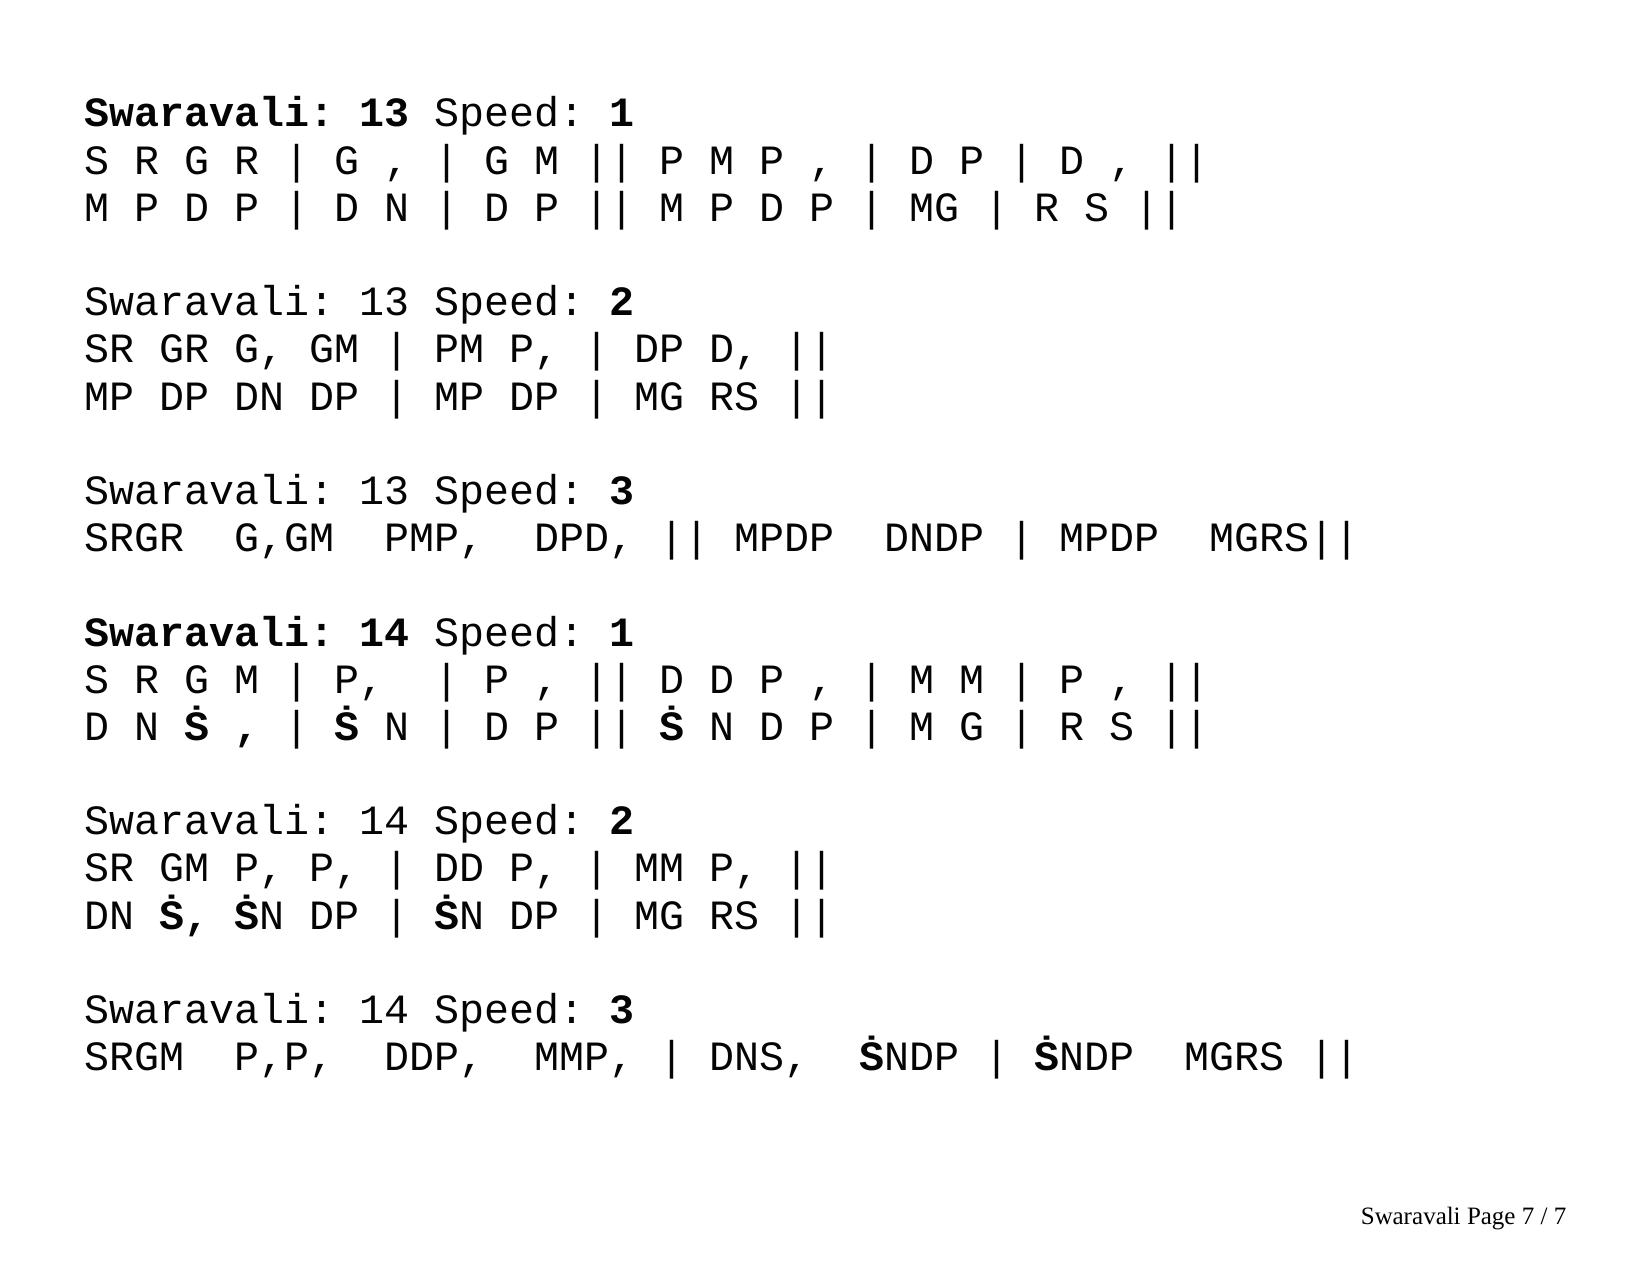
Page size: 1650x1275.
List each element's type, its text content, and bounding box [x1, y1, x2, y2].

text SR GM P, P, | DD P, | MM P, || [84, 847, 1566, 894]
text DN Ṡ, ṠN DP | ṠN DP | MG RS || [84, 894, 1566, 942]
text S R G R | G , | G M || P M P , | D P | D , || [84, 139, 1566, 187]
text Swaravali: 13 Speed: 3 [84, 470, 1566, 517]
text SRGR G,GM PMP, DPD, || MPDP DNDP | MPDP MGRS|| [84, 517, 1566, 564]
text Swaravali: 14 Speed: 2 [84, 800, 1566, 847]
text D N Ṡ , | Ṡ N | D P || Ṡ N D P | M G | R S || [84, 706, 1566, 753]
text S R G M | P, | P , || D D P , | M M | P , || [84, 658, 1566, 706]
text Swaravali: 14 Speed: 1 [84, 611, 1566, 658]
text SR GR G, GM | PM P, | DP D, || [84, 328, 1566, 375]
text SRGM P,P, DDP, MMP, | DNS, ṠNDP | ṠNDP MGRS || [84, 1036, 1566, 1083]
text Swaravali: 14 Speed: 3 [84, 989, 1566, 1036]
text Swaravali: 13 Speed: 2 [84, 281, 1566, 328]
text M P D P | D N | D P || M P D P | MG | R S || [84, 187, 1566, 234]
text Swaravali: 13 Speed: 1 [84, 92, 1566, 139]
text MP DP DN DP | MP DP | MG RS || [84, 375, 1566, 422]
